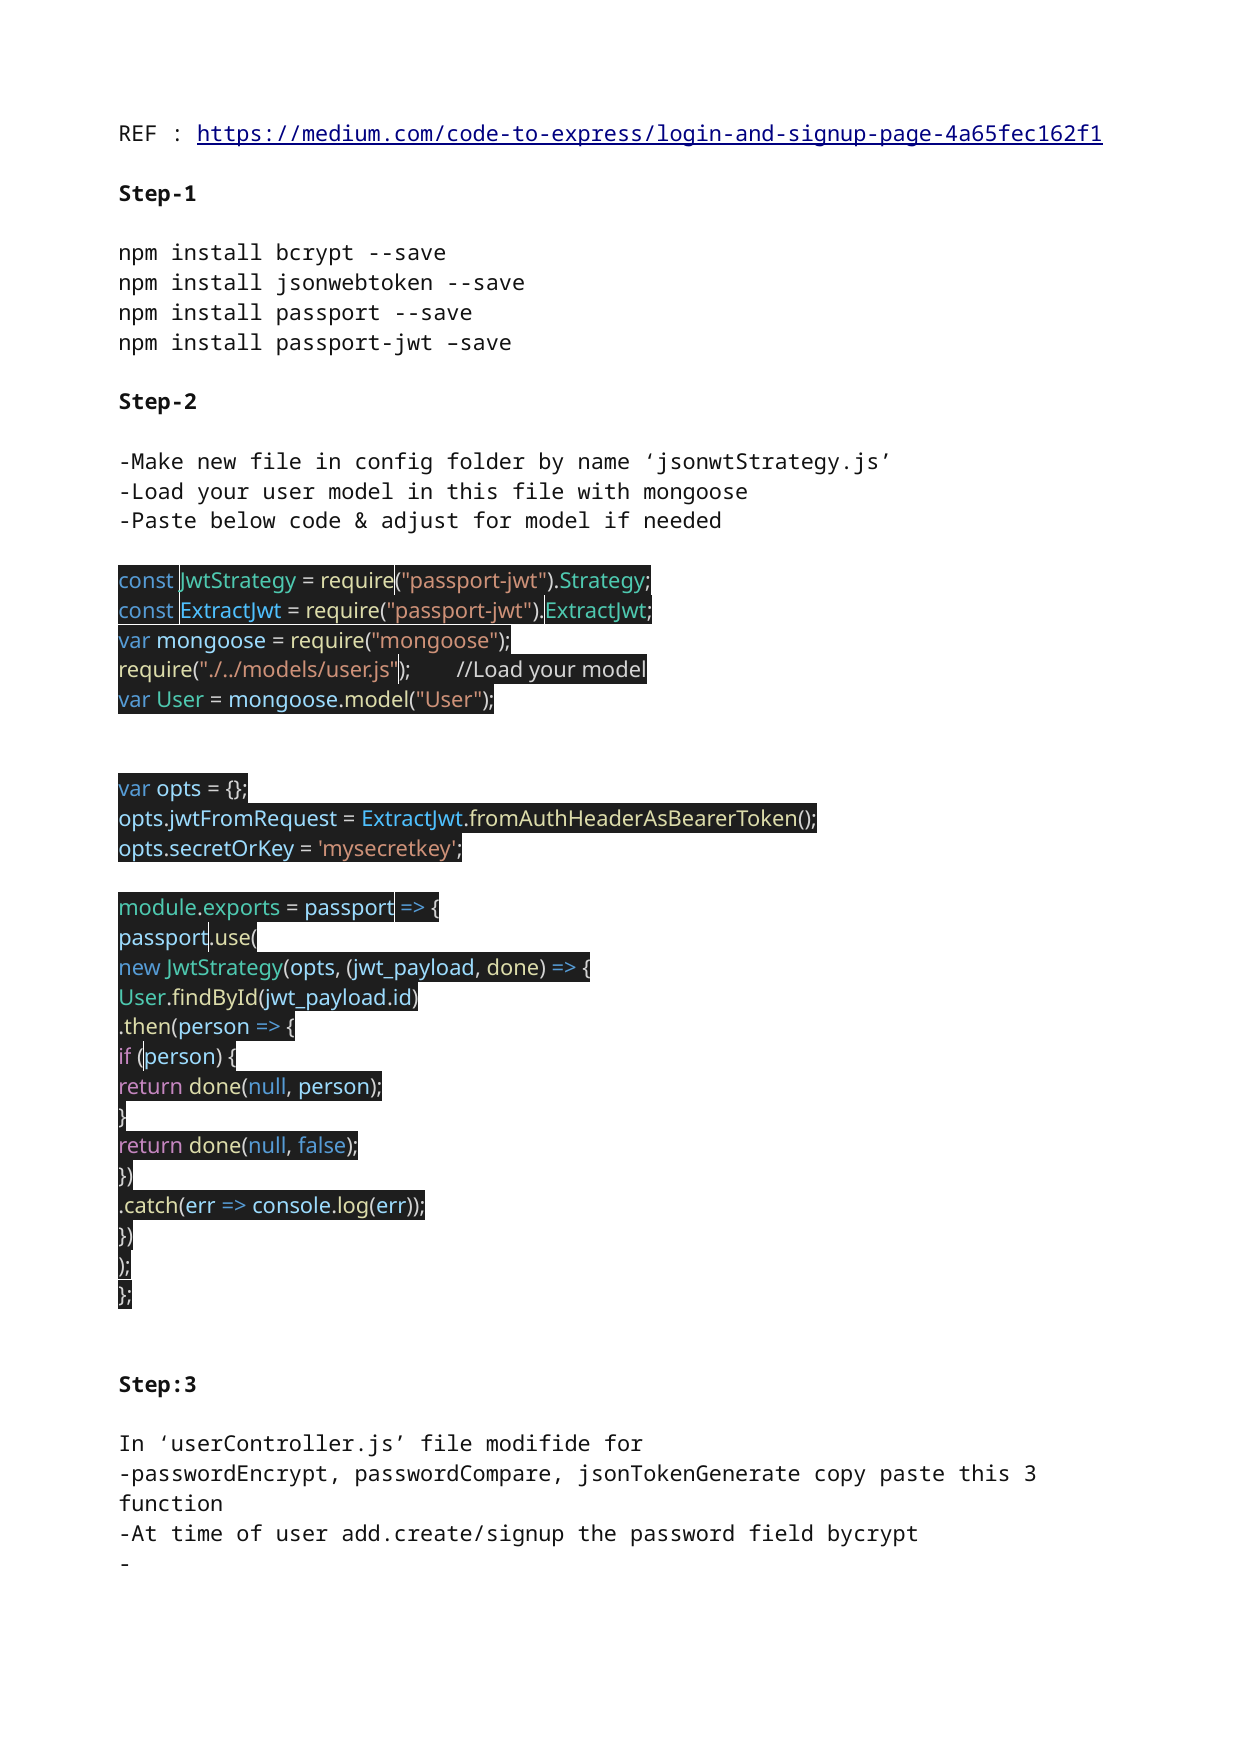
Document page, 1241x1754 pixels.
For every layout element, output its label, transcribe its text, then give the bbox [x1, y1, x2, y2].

text } [118, 1101, 1122, 1131]
text -Paste below code & adjust for model if needed [118, 505, 1122, 535]
text return done(null, person); [118, 1071, 1122, 1101]
text if (person) { [118, 1041, 1122, 1071]
text npm install passport-jwt –save [118, 327, 1122, 356]
text return done(null, false); [118, 1131, 1122, 1160]
text User.findById(jwt_payload.id) [118, 982, 1122, 1011]
text }) [118, 1220, 1122, 1250]
text REF : https://medium.com/code-to-express/login-and-signup-page-4a65fec162f1 [118, 118, 1122, 148]
text var opts = {}; [118, 773, 1122, 803]
text npm install bcrypt --save [118, 237, 1122, 267]
text const JwtStrategy = require("passport-jwt").Strategy; [118, 565, 1122, 595]
text Step:3 [118, 1369, 1122, 1399]
text - [118, 1548, 1122, 1577]
text const ExtractJwt = require("passport-jwt").ExtractJwt; [118, 595, 1122, 624]
text new JwtStrategy(opts, (jwt_payload, done) => { [118, 952, 1122, 982]
text }) [118, 1160, 1122, 1190]
text .catch(err => console.log(err)); [118, 1190, 1122, 1220]
text passport.use( [118, 922, 1122, 952]
text Step-1 [118, 178, 1122, 207]
text -At time of user add.create/signup the password field bycrypt [118, 1518, 1122, 1548]
text In ‘userController.js’ file modifide for [118, 1428, 1122, 1458]
text opts.secretOrKey = 'mysecretkey'; [118, 833, 1122, 862]
text .then(person => { [118, 1011, 1122, 1041]
text -passwordEncrypt, passwordCompare, jsonTokenGenerate copy paste this 3 function [118, 1458, 1122, 1518]
text -Load your user model in this file with mongoose [118, 476, 1122, 505]
text -Make new file in config folder by name ‘jsonwtStrategy.js’ [118, 446, 1122, 476]
text var mongoose = require("mongoose"); [118, 624, 1122, 654]
text require("./../models/user.js"); //Load your model [118, 654, 1122, 684]
text var User = mongoose.model("User"); [118, 684, 1122, 714]
text module.exports = passport => { [118, 892, 1122, 922]
text Step-2 [118, 386, 1122, 416]
text opts.jwtFromRequest = ExtractJwt.fromAuthHeaderAsBearerToken(); [118, 803, 1122, 833]
text npm install jsonwebtoken --save [118, 267, 1122, 297]
text ); [118, 1250, 1122, 1279]
text }; [118, 1279, 1122, 1309]
text npm install passport --save [118, 297, 1122, 327]
